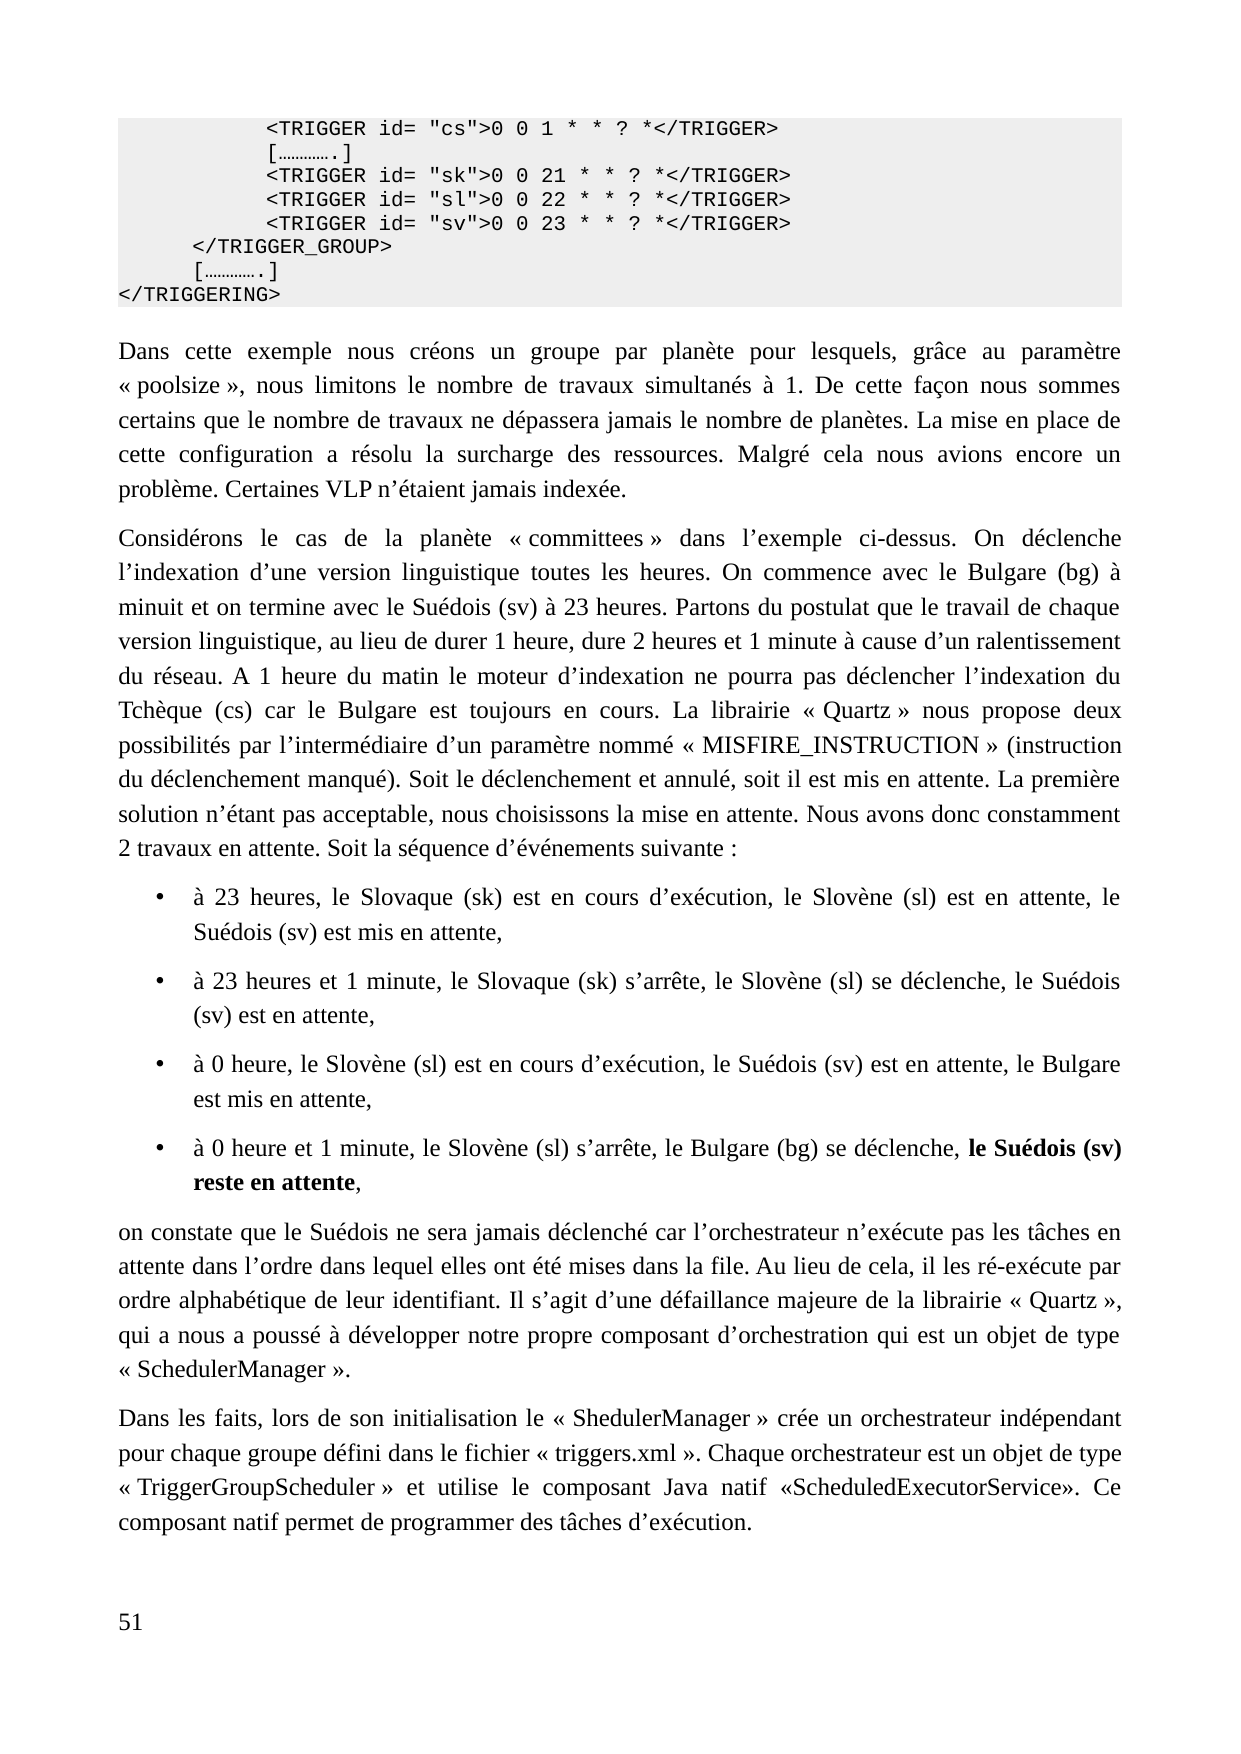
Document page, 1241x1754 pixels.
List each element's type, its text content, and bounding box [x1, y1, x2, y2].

list à 23 heures et 1 minute, le Slovaque (sk) s’arrête, le Slovène (sl) se déclenche, le Suédois (sv) est en attente, [156, 966, 1122, 1029]
text on constate que le Suédois ne sera jamais déclenché car l’orchestrateur n’exécute pas les tâches en attente dans l’ordre dans lequel elles ont été mises dans la file. Au lieu de cela, il les ré-exécute par ordre alphabétique de leur identifiant. Il s’agit d’une défaillance majeure de la librairie « Quartz », qui a nous a poussé à développer notre propre composant d’orchestration qui est un objet de type « SchedulerManager ». [118, 1217, 1122, 1383]
text Considérons le cas de la planète « committees » dans l’exemple ci-dessus. On déclenche l’indexation d’une version linguistique toutes les heures. On commence avec le Bulgare (bg) à minuit et on termine avec le Suédois (sv) à 23 heures. Partons du postulat que le travail de chaque version linguistique, au lieu de durer 1 heure, dure 2 heures et 1 minute à cause d’un ralentissement du réseau. A 1 heure du matin le moteur d’indexation ne pourra pas déclencher l’indexation du Tchèque (cs) car le Bulgare est toujours en cours. La librairie « Quartz » nous propose deux possibilités par l’intermédiaire d’un paramètre nommé « MISFIRE_INSTRUCTION » (instruction du déclenchement manqué). Soit le déclenchement et annulé, soit il est mis en attente. La première solution n’étant pas acceptable, nous choisissons la mise en attente. Nous avons donc constamment 2 travaux en attente. Soit la séquence d’événements suivante : [118, 523, 1122, 862]
text </TRIGGERING> [118, 284, 1122, 307]
list à 23 heures, le Slovaque (sk) est en cours d’exécution, le Slovène (sl) est en attente, le Suédois (sv) est mis en attente, [156, 882, 1122, 946]
text Dans les faits, lors de son initialisation le « ShedulerManager » crée un orchestrateur indépendant pour chaque groupe défini dans le fichier « triggers.xml ». Chaque orchestrateur est un objet de type « TriggerGroupScheduler » et utilise le composant Java natif «ScheduledExecutorService». Ce composant natif permet de programmer des tâches d’exécution. [118, 1403, 1122, 1536]
text [………….] [118, 260, 1122, 284]
text <TRIGGER id= "sk">0 0 21 * * ? *</TRIGGER> [118, 165, 1122, 189]
text <TRIGGER id= "sv">0 0 23 * * ? *</TRIGGER> [118, 213, 1122, 236]
list à 0 heure et 1 minute, le Slovène (sl) s’arrête, le Bulgare (bg) se déclenche, le Suédois (sv) reste en attente, [156, 1133, 1122, 1196]
text <TRIGGER id= "sl">0 0 22 * * ? *</TRIGGER> [118, 189, 1122, 213]
text <TRIGGER id= "cs">0 0 1 * * ? *</TRIGGER> [118, 118, 1122, 142]
text </TRIGGER_GROUP> [118, 236, 1122, 260]
text Dans cette exemple nous créons un groupe par planète pour lesquels, grâce au paramètre « poolsize », nous limitons le nombre de travaux simultanés à 1. De cette façon nous sommes certains que le nombre de travaux ne dépassera jamais le nombre de planètes. La mise en place de cette configuration a résolu la surcharge des ressources. Malgré cela nous avions encore un problème. Certaines VLP n’étaient jamais indexée. [118, 336, 1122, 503]
text [………….] [118, 142, 1122, 165]
list à 0 heure, le Slovène (sl) est en cours d’exécution, le Suédois (sv) est en attente, le Bulgare est mis en attente, [156, 1049, 1122, 1113]
